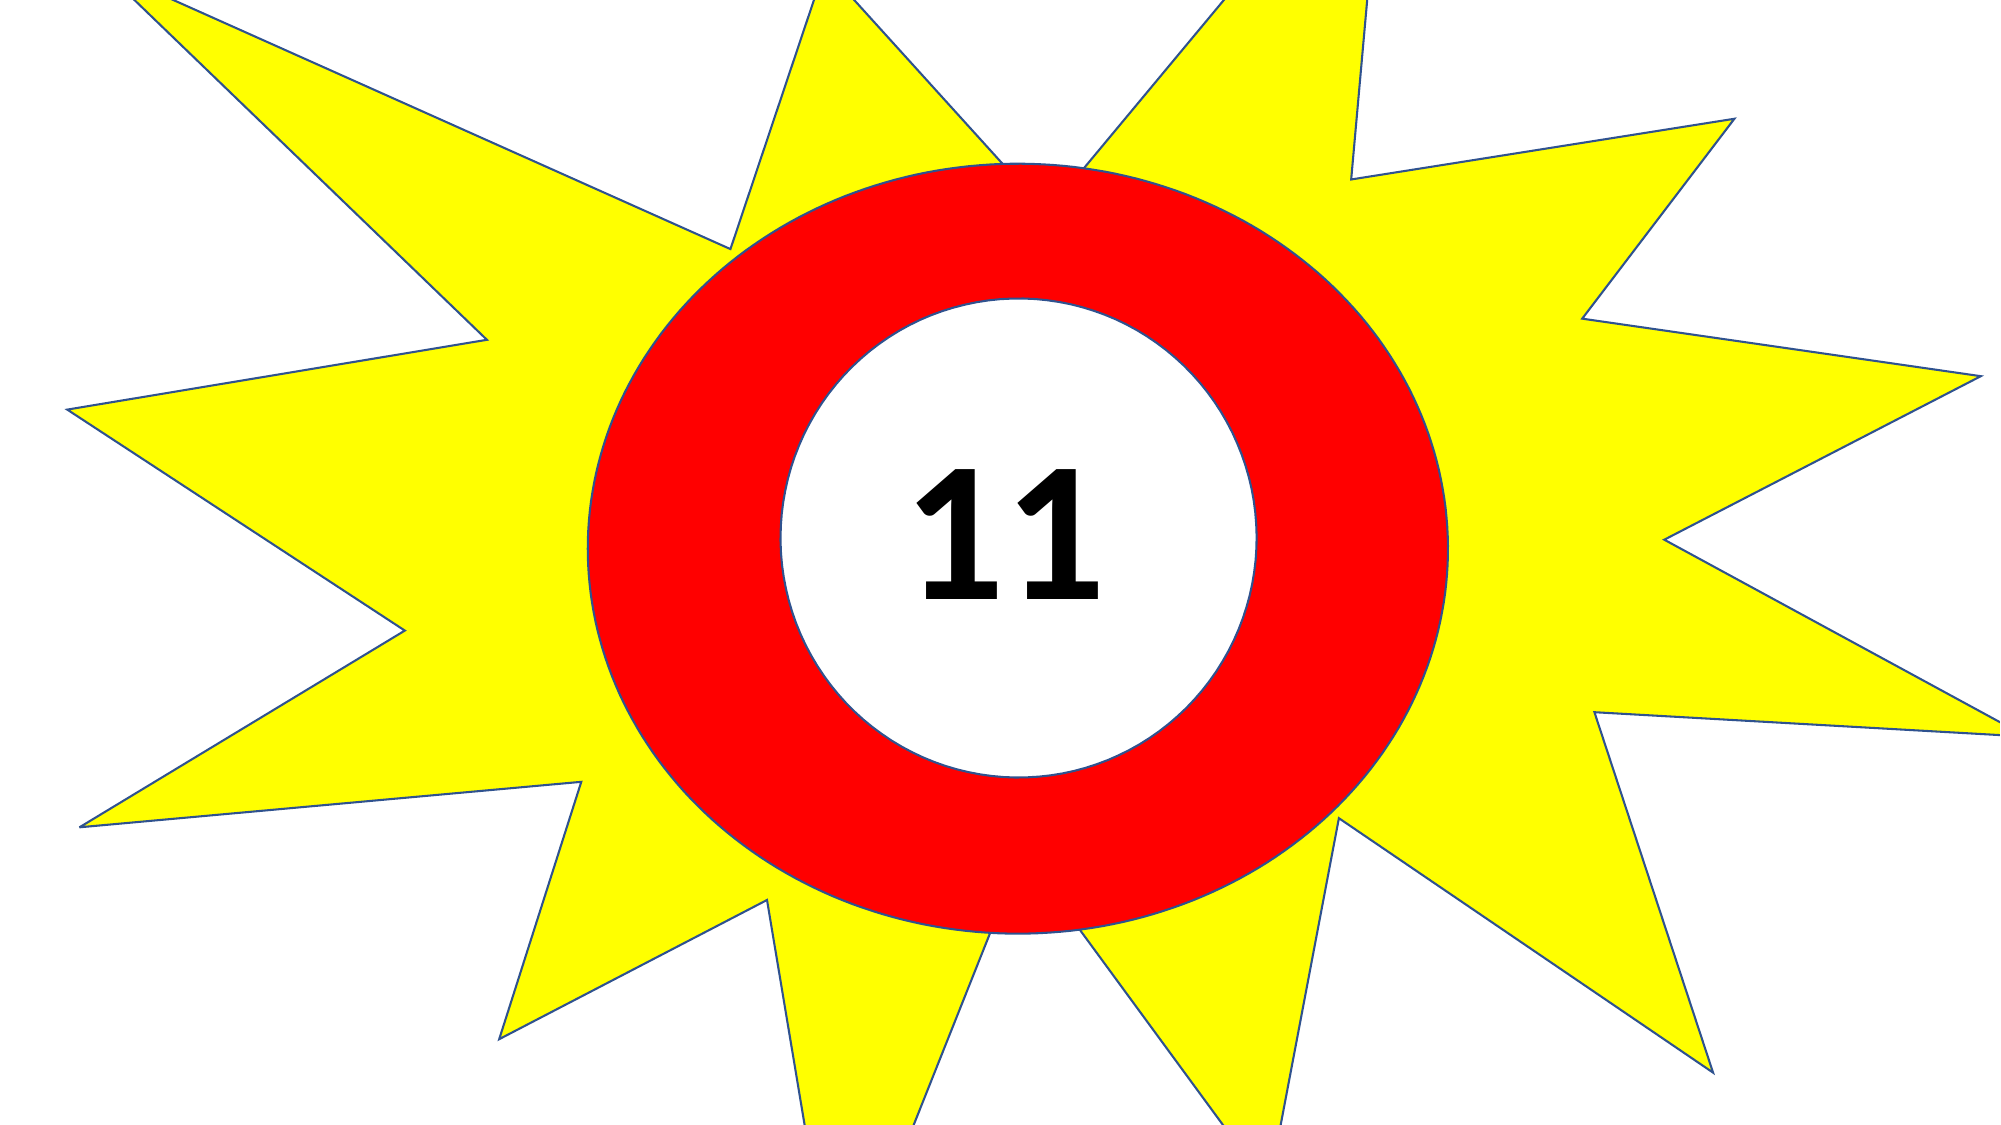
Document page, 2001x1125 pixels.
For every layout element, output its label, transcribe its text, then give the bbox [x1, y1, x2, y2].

text_box [67, 0, 2000, 1125]
text_box 11 [888, 391, 1206, 650]
